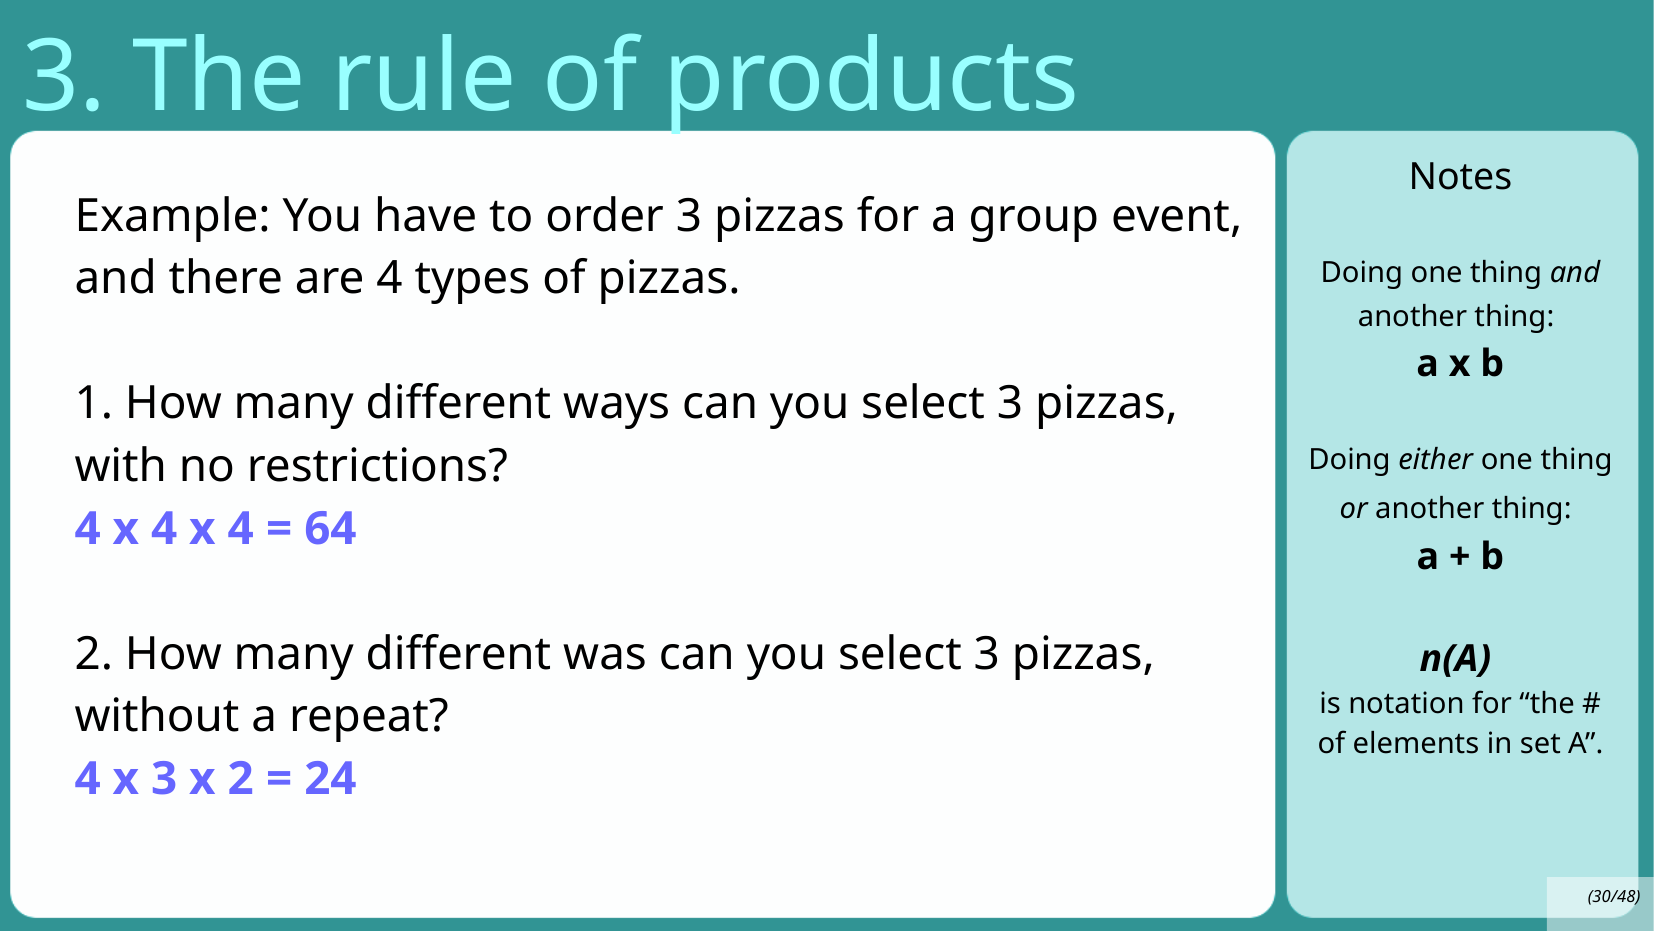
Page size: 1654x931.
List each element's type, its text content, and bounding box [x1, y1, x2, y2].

text_box Example: You have to order 3 pizzas for a group event, and there are 4 types of pizzas. 1. How many different ways can you select 3 pizzas, with no restrictions? 4 x 4 x 4 = 64 2. How many different was can you select 3 pizzas, without a repeat? 4 x 3 x 2 = 24 [74, 182, 1244, 698]
picture [0, 0, 1654, 931]
text_box Notes Doing one thing and another thing: a x b Doing either one thing or another thing: a + b n(A) is notation for “the # of elements in set A”. [1290, 141, 1631, 662]
text_box (<number>/48) [1546, 877, 1654, 931]
title 3. The rule of products [22, 13, 1511, 130]
